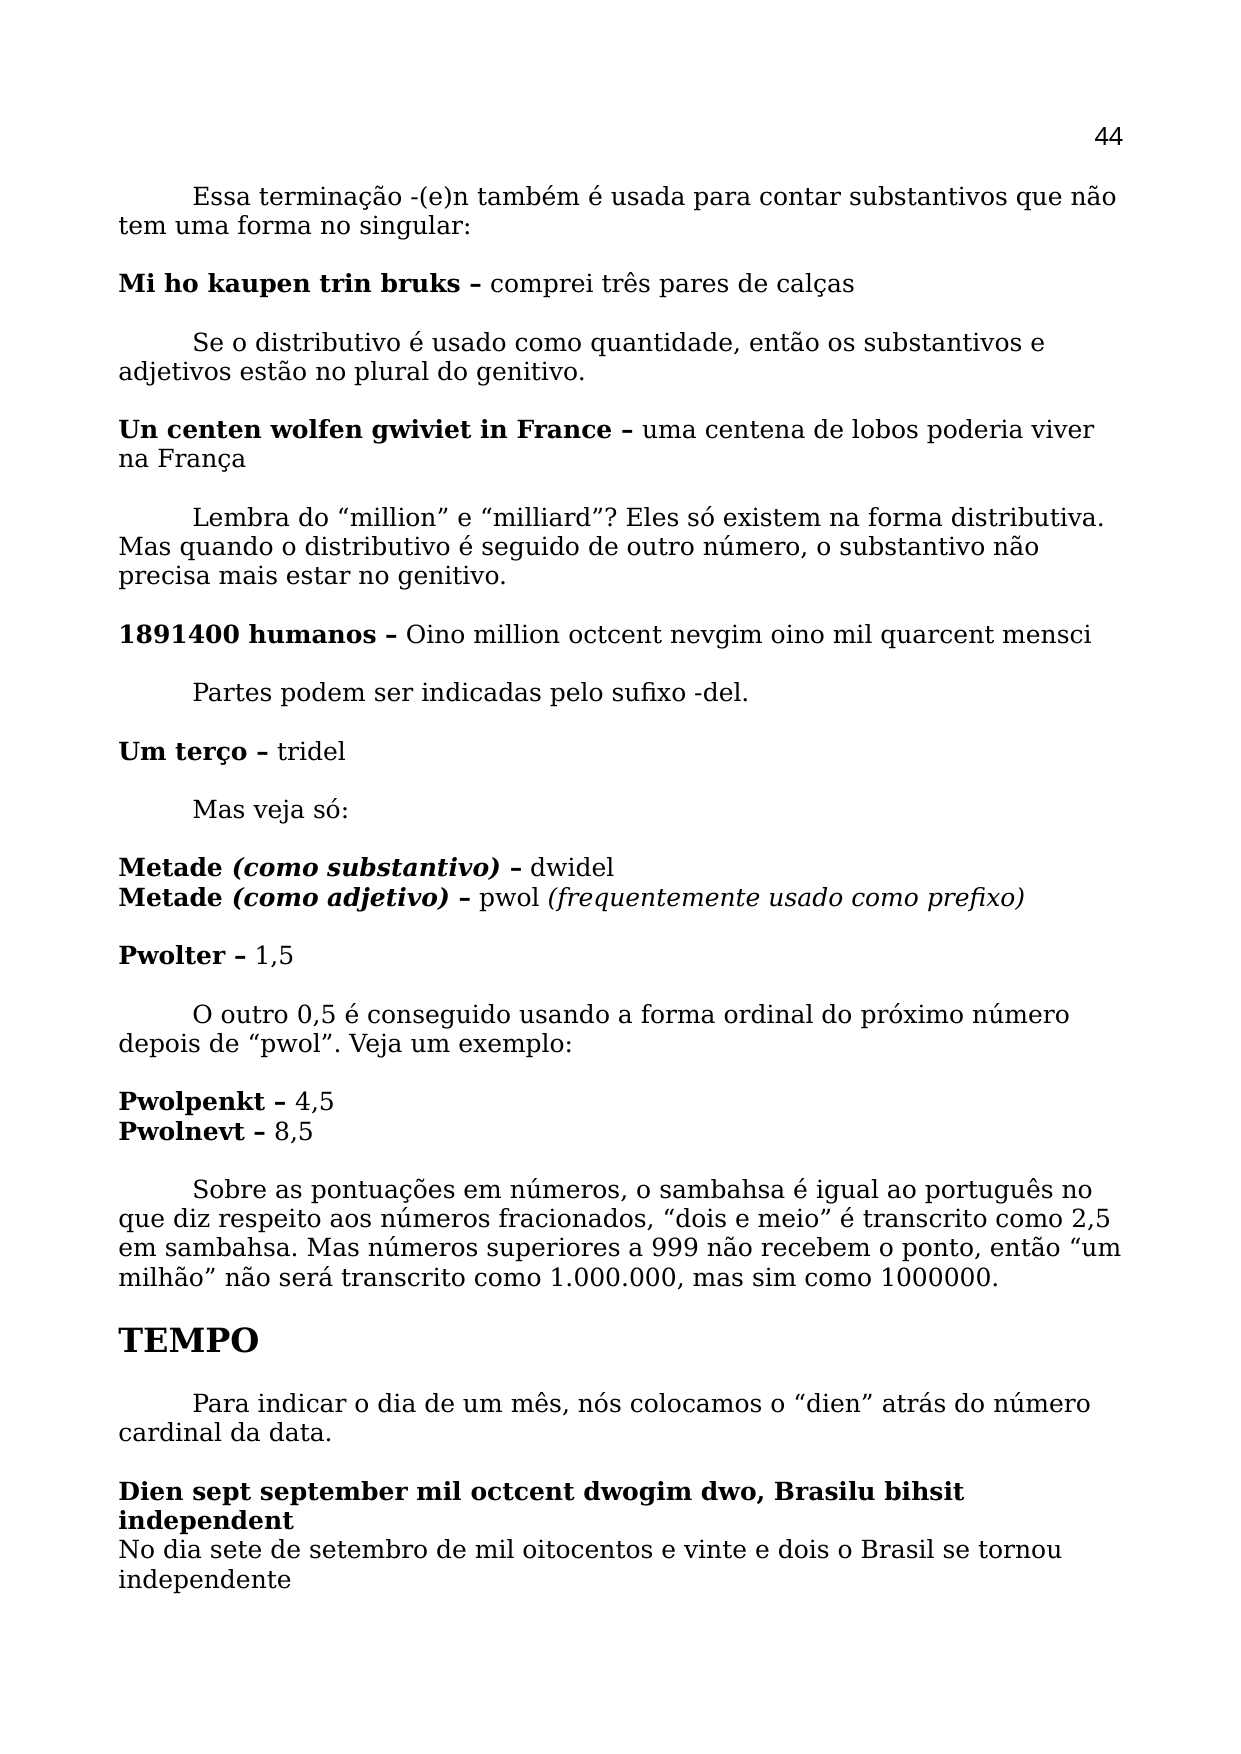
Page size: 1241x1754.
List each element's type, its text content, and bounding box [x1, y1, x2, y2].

text Metade (como substantivo) – dwidel [118, 853, 1123, 883]
text O outro 0,5 é conseguido usando a forma ordinal do próximo número depois de “pwol”. Veja um exemplo: [118, 1000, 1123, 1058]
text Partes podem ser indicadas pelo sufixo -del. [118, 678, 1123, 707]
text Pwolnevt – 8,5 [118, 1117, 1123, 1146]
text Lembra do “million” e “milliard”? Eles só existem na forma distributiva. Mas quando o distributivo é seguido de outro número, o substantivo não precisa mais estar no genitivo. [118, 503, 1123, 590]
text Se o distributivo é usado como quantidade, então os substantivos e adjetivos estão no plural do genitivo. [118, 328, 1123, 386]
text Pwolpenkt – 4,5 [118, 1087, 1123, 1117]
text Um terço – tridel [118, 736, 1123, 766]
subtitle TEMPO [118, 1321, 1123, 1360]
text 1891400 humanos – Oino million octcent nevgim oino mil quarcent mensci [118, 619, 1123, 649]
text Metade (como adjetivo) – pwol (frequentemente usado como prefixo) [118, 883, 1123, 912]
text Sobre as pontuações em números, o sambahsa é igual ao português no que diz respeito aos números fracionados, “dois e meio” é transcrito como 2,5 em sambahsa. Mas números superiores a 999 não recebem o ponto, então “um milhão” não será transcrito como 1.000.000, mas sim como 1000000. [118, 1175, 1123, 1292]
text Dien sept september mil octcent dwogim dwo, Brasilu bihsit independent [118, 1477, 1123, 1536]
text Mi ho kaupen trin bruks – comprei três pares de calças [118, 269, 1123, 298]
text Mas veja só: [118, 795, 1123, 824]
text Para indicar o dia de um mês, nós colocamos o “dien” atrás do número cardinal da data. [118, 1389, 1123, 1448]
text Un centen wolfen gwiviet in France – uma centena de lobos poderia viver na França [118, 415, 1123, 474]
text No dia sete de setembro de mil oitocentos e vinte e dois o Brasil se tornou independente [118, 1536, 1123, 1594]
text Essa terminação -(e)n também é usada para contar substantivos que não tem uma forma no singular: [118, 182, 1123, 240]
text Pwolter – 1,5 [118, 941, 1123, 971]
